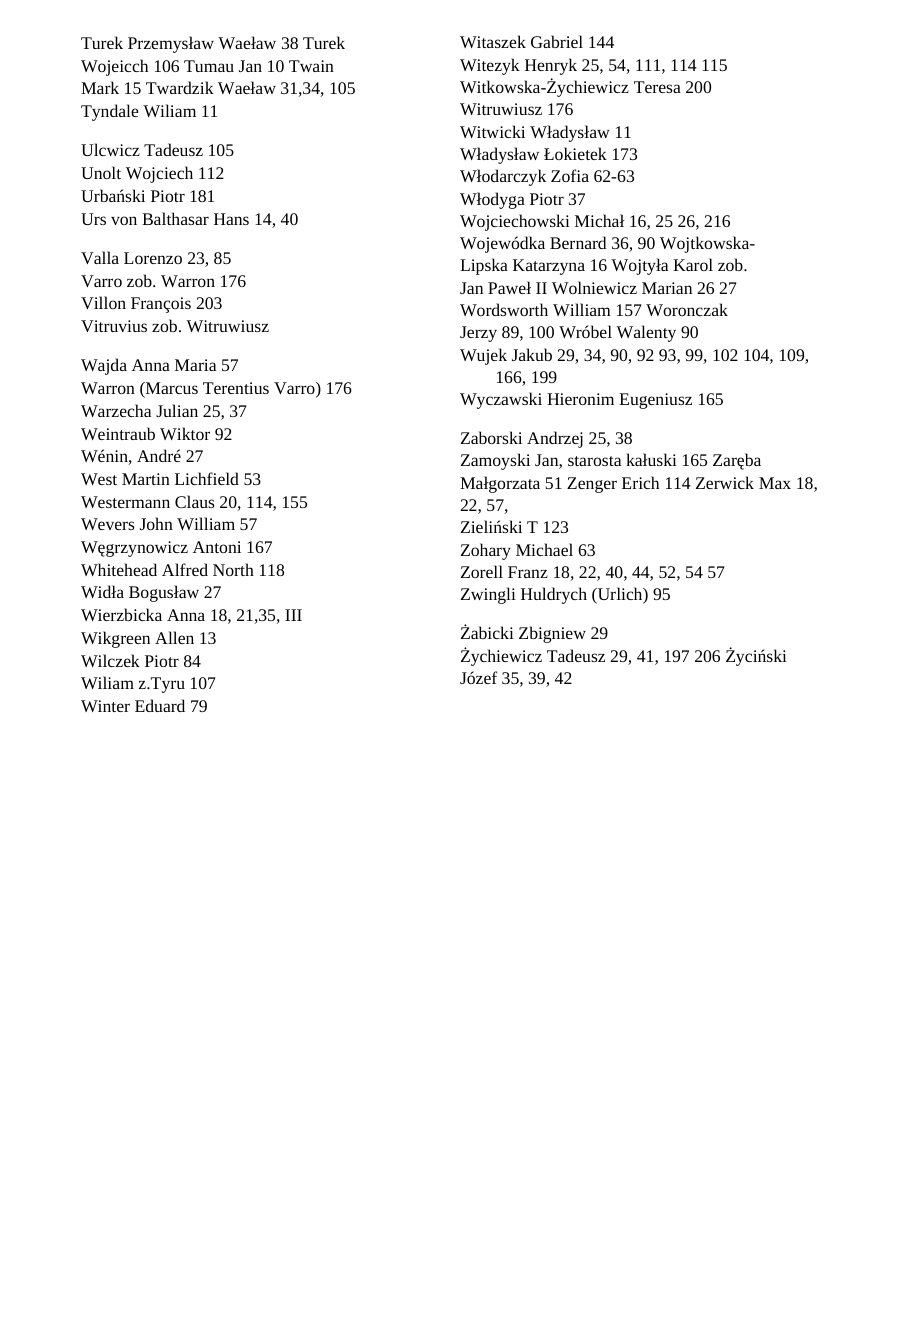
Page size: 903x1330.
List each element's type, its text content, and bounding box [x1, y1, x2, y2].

text Warron (Marcus Terentius Varro) 176 [81, 378, 442, 398]
text Winter Eduard 79 [81, 696, 442, 716]
text Witaszek Gabriel 144 [460, 32, 821, 53]
text Westermann Claus 20, 114, 155 [81, 492, 442, 512]
text Valla Lorenzo 23, 85 [81, 248, 442, 268]
text Warzecha Julian 25, 37 [81, 401, 442, 421]
text Wierzbicka Anna 18, 21,35, III [81, 605, 442, 625]
text Włodarczyk Zofia 62-63 [460, 166, 821, 186]
text Zwingli Huldrych (Urlich) 95 [460, 584, 821, 604]
text Żabicki Zbigniew 29 [460, 623, 821, 643]
text Władysław Łokietek 173 [460, 144, 821, 164]
text Ulcwicz Tadeusz 105 [81, 140, 442, 161]
text Vitruvius zob. Witruwiusz [81, 316, 442, 336]
text Widła Bogusław 27 [81, 582, 442, 603]
text Wénin, André 27 [81, 446, 442, 466]
text Wevers John William 57 [81, 514, 442, 534]
text Wojciechowski Michał 16, 25 26, 216 Wojewódka Bernard 36, 90 Wojtkowska-Lipska Katarzyna 16 Wojtyła Karol zob. Jan Paweł II Wolniewicz Marian 26 27 Wordsworth William 157 Woronczak Jerzy 89, 100 Wróbel Walenty 90 [460, 211, 759, 342]
text Weintraub Wiktor 92 [81, 423, 442, 444]
text Wyczawski Hieronim Eugeniusz 165 [460, 389, 821, 409]
text Włodyga Piotr 37 [460, 188, 821, 209]
text Zohary Michael 63 [460, 539, 821, 560]
text Wujek Jakub 29, 34, 90, 92 93, 99, 102 104, 109, 166, 199 [460, 344, 821, 387]
text Żychiewicz Tadeusz 29, 41, 197 206 Życiński Józef 35, 39, 42 [460, 645, 821, 688]
text Węgrzynowicz Antoni 167 [81, 537, 442, 557]
text Zorell Franz 18, 22, 40, 44, 52, 54 57 [460, 562, 821, 582]
text Wikgreen Allen 13 [81, 628, 442, 648]
text Urs von Balthasar Hans 14, 40 [81, 208, 442, 229]
text Witezyk Henryk 25, 54, 111, 114 115 Witkowska-Żychiewicz Teresa 200 Witruwiusz 176 [460, 54, 759, 119]
text Villon François 203 [81, 293, 442, 313]
text Urbański Piotr 181 [81, 186, 442, 206]
text Unolt Wojciech 112 [81, 163, 442, 183]
text Zamoyski Jan, starosta kałuski 165 Zaręba Małgorzata 51 Zenger Erich 114 Zerwick Max 18, 22, 57, [460, 450, 821, 515]
text Wiliam z.Tyru 107 [81, 673, 442, 693]
text Wilczek Piotr 84 [81, 651, 442, 671]
text Varro zob. Warron 176 [81, 271, 442, 291]
text Turek Przemysław Waeław 38 Turek Wojeicch 106 Tumau Jan 10 Twain Mark 15 Twardzik Waeław 31,34, 105 Tyndale Wiliam 11 [81, 33, 369, 121]
text Zieliński T 123 [460, 517, 821, 537]
text Witwicki Władysław 11 [460, 121, 821, 142]
text Wajda Anna Maria 57 [81, 355, 442, 376]
text Zaborski Andrzej 25, 38 [460, 428, 821, 448]
text Whitehead Alfred North 118 [81, 560, 442, 580]
text West Martin Lichfield 53 [81, 469, 442, 489]
